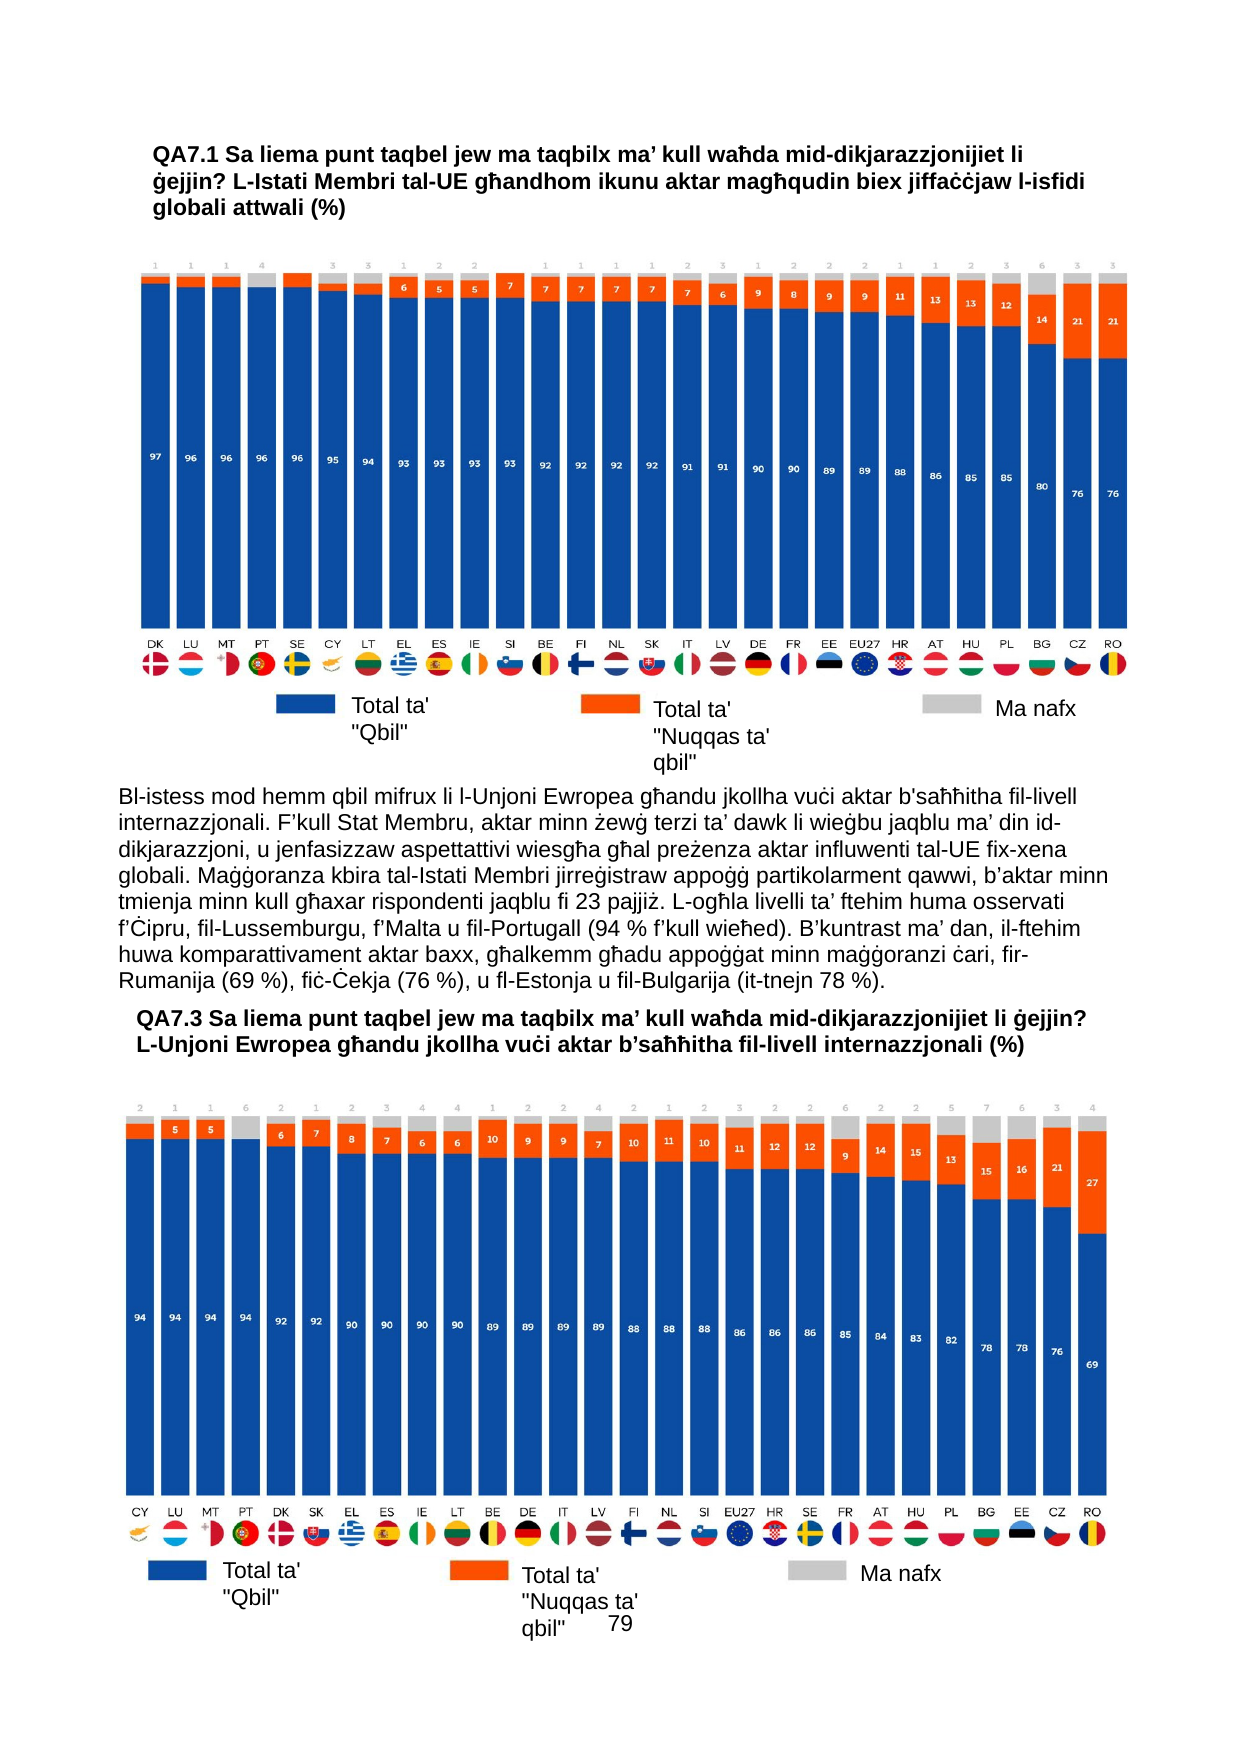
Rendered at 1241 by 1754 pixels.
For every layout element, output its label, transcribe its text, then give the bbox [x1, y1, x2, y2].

picture [274, 690, 985, 719]
picture [118, 1096, 1108, 1586]
text Bl-istess mod hemm qbil mifrux li l-Unjoni Ewropea għandu jkollha vuċi aktar b'saħħitha fil-livell internazzjonali. F’kull Stat Membru, aktar minn żewġ terzi ta’ dawk li wieġbu jaqblu ma’ din id-dikjarazzjoni, u jenfasizzaw aspettattivi wiesgħa għal preżenza aktar influwenti tal-UE fix-xena globali. Maġġoranza kbira tal-Istati Membri jirreġistraw appoġġ partikolarment qawwi, b’aktar minn tmienja minn kull għaxar rispondenti jaqblu fi 23 pajjiż. L-ogħla livelli ta’ ftehim huma osservati f’Ċipru, fil-Lussemburgu, f’Malta u fil-Portugall (94 % f’kull wieħed). B’kuntrast ma’ dan, il-ftehim huwa komparattivament aktar baxx, għalkemm għadu appoġġat minn maġġoranzi ċari, fir-Rumanija (69 %), fiċ-Ċekja (76 %), u fl-Estonja u fil-Bulgarija (it-tnejn 78 %). [118, 124, 1122, 994]
picture [134, 256, 1133, 682]
